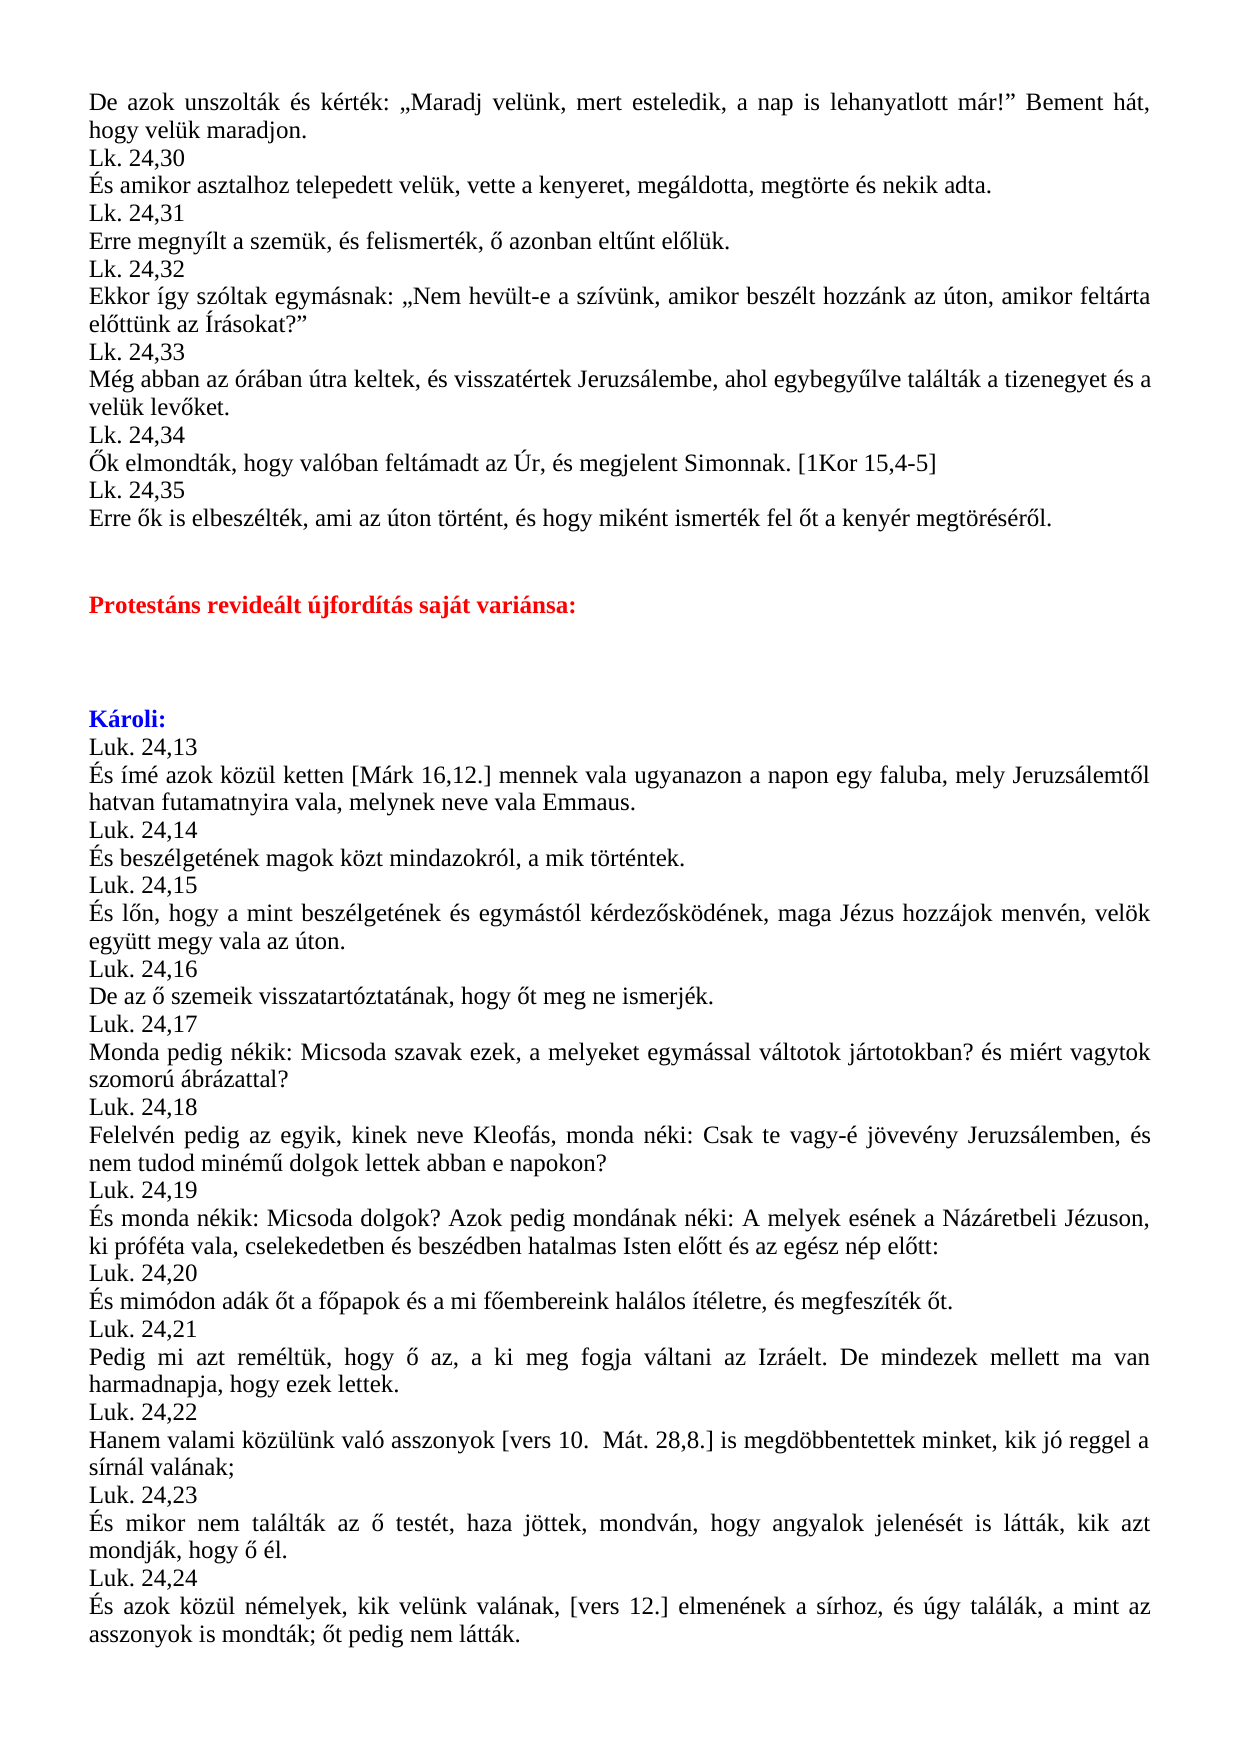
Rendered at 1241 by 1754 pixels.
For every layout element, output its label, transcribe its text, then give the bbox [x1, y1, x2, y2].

text Még abban az órában útra keltek, és visszatértek Jeruzsálembe, ahol egybegyűlve találták a tizenegyet és a velük levőket. [88, 366, 1152, 421]
text Erre ők is elbeszélték, ami az úton történt, és hogy miként ismerték fel őt a kenyér megtöréséről. [88, 504, 1152, 532]
text Luk. 24,21 [88, 1315, 1152, 1343]
text Ők elmondták, hogy valóban feltámadt az Úr, és megjelent Simonnak. [1Kor 15,4-5] [88, 449, 1152, 476]
text Luk. 24,16 [88, 955, 1152, 982]
text És amikor asztalhoz telepedett velük, vette a kenyeret, megáldotta, megtörte és nekik adta. [88, 172, 1152, 199]
text Luk. 24,23 [88, 1481, 1152, 1509]
text Lk. 24,34 [88, 421, 1152, 449]
text Felelvén pedig az egyik, kinek neve Kleofás, monda néki: Csak te vagy-é jövevény Jeruzsálemben, és nem tudod minémű dolgok lettek abban e napokon? [88, 1121, 1152, 1176]
text Luk. 24,24 [88, 1564, 1152, 1592]
text Ekkor így szóltak egymásnak: „Nem hevült-e a szívünk, amikor beszélt hozzánk az úton, amikor feltárta előttünk az Írásokat?” [88, 282, 1152, 338]
text És azok közül némelyek, kik velünk valának, [vers 12.] elmenének a sírhoz, és úgy találák, a mint az asszonyok is mondták; őt pedig nem látták. [88, 1592, 1152, 1647]
text Lk. 24,30 [88, 144, 1152, 172]
text Luk. 24,19 [88, 1176, 1152, 1204]
text Pedig mi azt reméltük, hogy ő az, a ki meg fogja váltani az Izráelt. De mindezek mellett ma van harmadnapja, hogy ezek lettek. [88, 1343, 1152, 1398]
text Protestáns revideált újfordítás saját variánsa: [88, 591, 1152, 619]
text Luk. 24,14 [88, 816, 1152, 844]
text Luk. 24,22 [88, 1398, 1152, 1426]
text És beszélgetének magok közt mindazokról, a mik történtek. [88, 844, 1152, 872]
text És mimódon adák őt a főpapok és a mi főembereink halálos ítéletre, és megfeszíték őt. [88, 1287, 1152, 1315]
text De azok unszolták és kérték: „Maradj velünk, mert esteledik, a nap is lehanyatlott már!” Bement hát, hogy velük maradjon. [88, 88, 1152, 144]
text Hanem valami közülünk való asszonyok [vers 10. Mát. 28,8.] is megdöbbentettek minket, kik jó reggel a sírnál valának; [88, 1426, 1152, 1481]
text Erre megnyílt a szemük, és felismerték, ő azonban eltűnt előlük. [88, 227, 1152, 255]
text Lk. 24,33 [88, 338, 1152, 366]
text Luk. 24,20 [88, 1259, 1152, 1287]
text Luk. 24,17 [88, 1010, 1152, 1038]
text De az ő szemeik visszatartóztatának, hogy őt meg ne ismerjék. [88, 982, 1152, 1010]
text Lk. 24,31 [88, 199, 1152, 227]
text Luk. 24,13 [88, 733, 1152, 761]
text Lk. 24,32 [88, 255, 1152, 282]
text És lőn, hogy a mint beszélgetének és egymástól kérdezősködének, maga Jézus hozzájok menvén, velök együtt megy vala az úton. [88, 899, 1152, 955]
text És ímé azok közül ketten [Márk 16,12.] mennek vala ugyanazon a napon egy faluba, mely Jeruzsálemtől hatvan futamatnyira vala, melynek neve vala Emmaus. [88, 761, 1152, 816]
text Lk. 24,35 [88, 476, 1152, 504]
text És mikor nem találták az ő testét, haza jöttek, mondván, hogy angyalok jelenését is látták, kik azt mondják, hogy ő él. [88, 1509, 1152, 1564]
text Luk. 24,18 [88, 1093, 1152, 1121]
text Károli: [88, 705, 1152, 733]
text Monda pedig nékik: Micsoda szavak ezek, a melyeket egymással váltotok jártotokban? és miért vagytok szomorú ábrázattal? [88, 1038, 1152, 1093]
text Luk. 24,15 [88, 872, 1152, 899]
text És monda nékik: Micsoda dolgok? Azok pedig mondának néki: A melyek esének a Názáretbeli Jézuson, ki próféta vala, cselekedetben és beszédben hatalmas Isten előtt és az egész nép előtt: [88, 1204, 1152, 1259]
